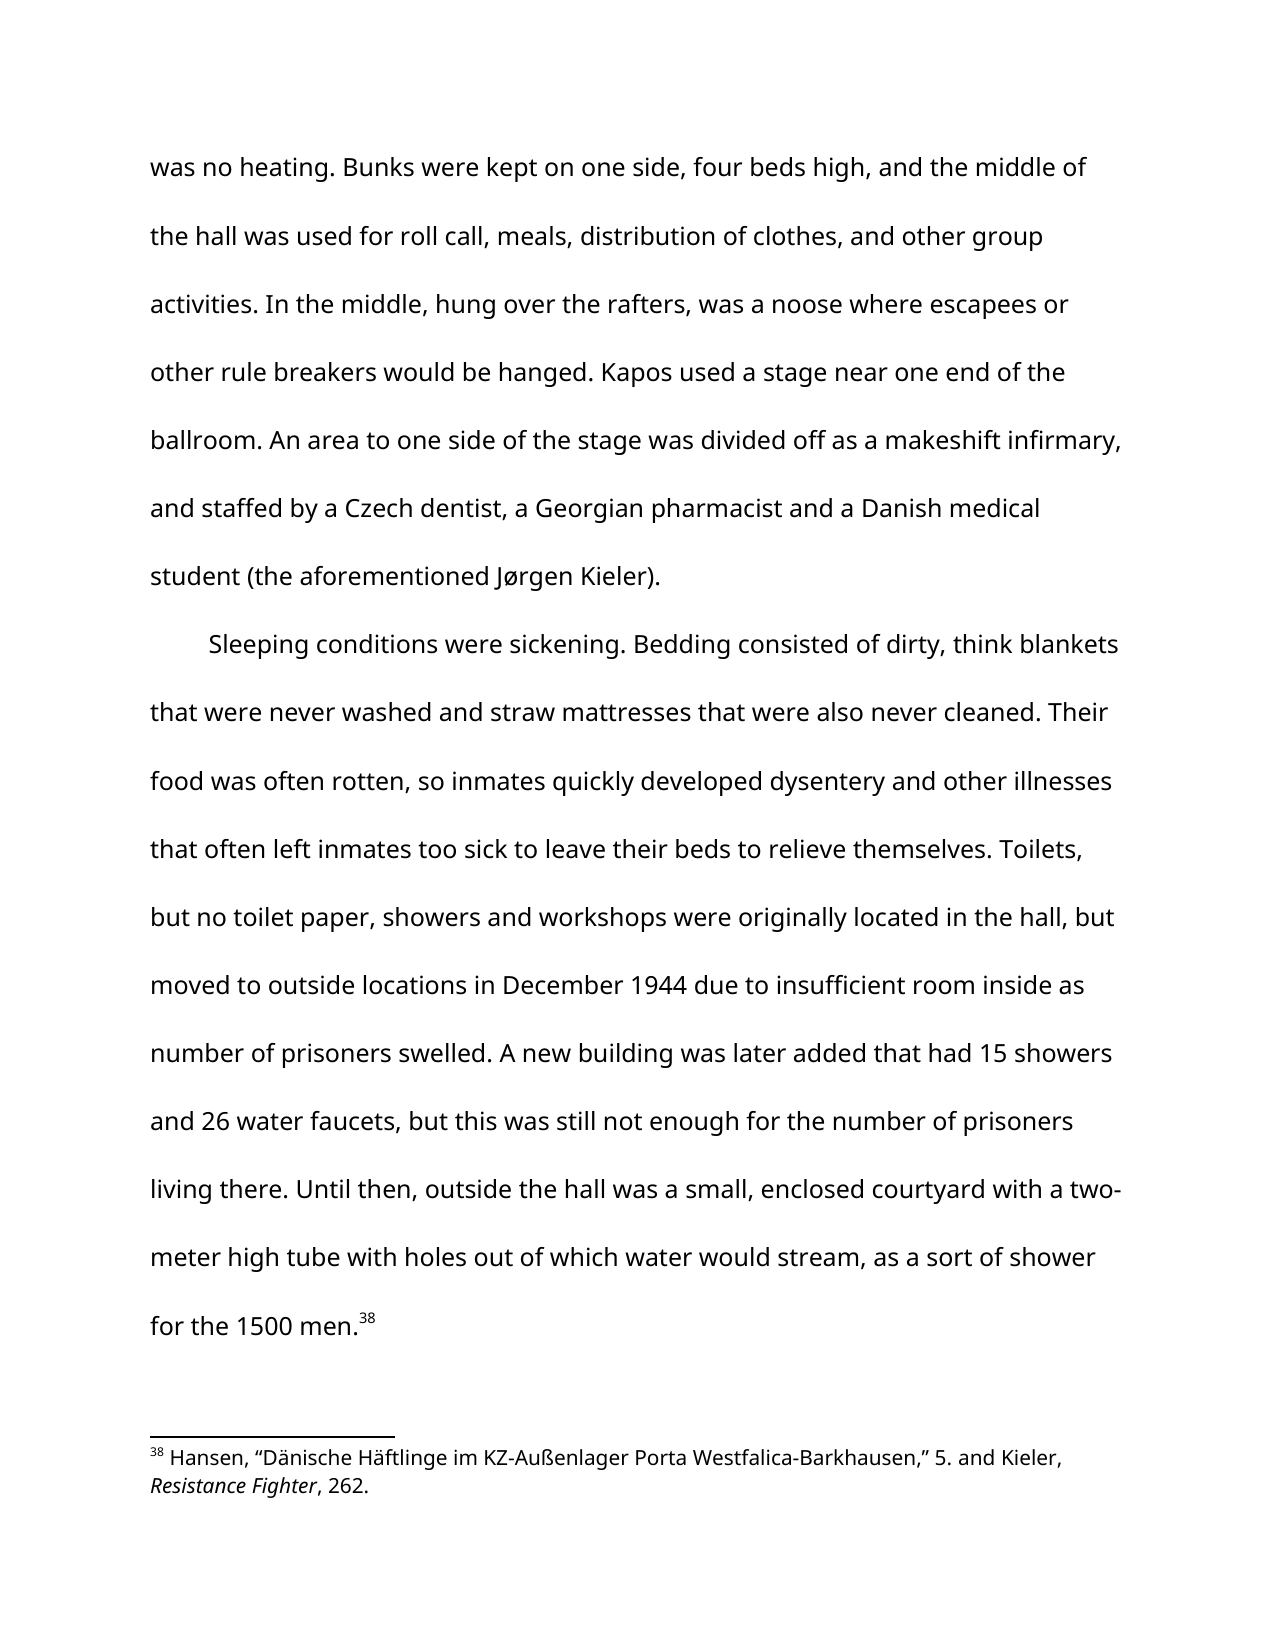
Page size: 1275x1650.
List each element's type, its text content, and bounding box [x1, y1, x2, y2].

text Hansen, “Dänische Häftlinge im KZ-Außenlager Porta Westfalica-Barkhausen,” 5. and Kieler, Resistance Fighter, 262. [150, 1443, 1125, 1500]
text was no heating. Bunks were kept on one side, four beds high, and the middle of the hall was used for roll call, meals, distribution of clothes, and other group activities. In the middle, hung over the rafters, was a noose where escapees or other rule breakers would be hanged. Kapos used a stage near one end of the ballroom. An area to one side of the stage was divided off as a makeshift infirmary, and staffed by a Czech dentist, a Georgian pharmacist and a Danish medical student (the aforementioned Jørgen Kieler). [150, 150, 1125, 593]
text Sleeping conditions were sickening. Bedding consisted of dirty, think blankets that were never washed and straw mattresses that were also never cleaned. Their food was often rotten, so inmates quickly developed dysentery and other illnesses that often left inmates too sick to leave their beds to relieve themselves. Toilets, but no toilet paper, showers and workshops were originally located in the hall, but moved to outside locations in December 1944 due to insufficient room inside as number of prisoners swelled. A new building was later added that had 15 showers and 26 water faucets, but this was still not enough for the number of prisoners living there. Until then, outside the hall was a small, enclosed courtyard with a two-meter high tube with holes out of which water would stream, as a sort of shower for the 1500 men. [150, 627, 1125, 1342]
